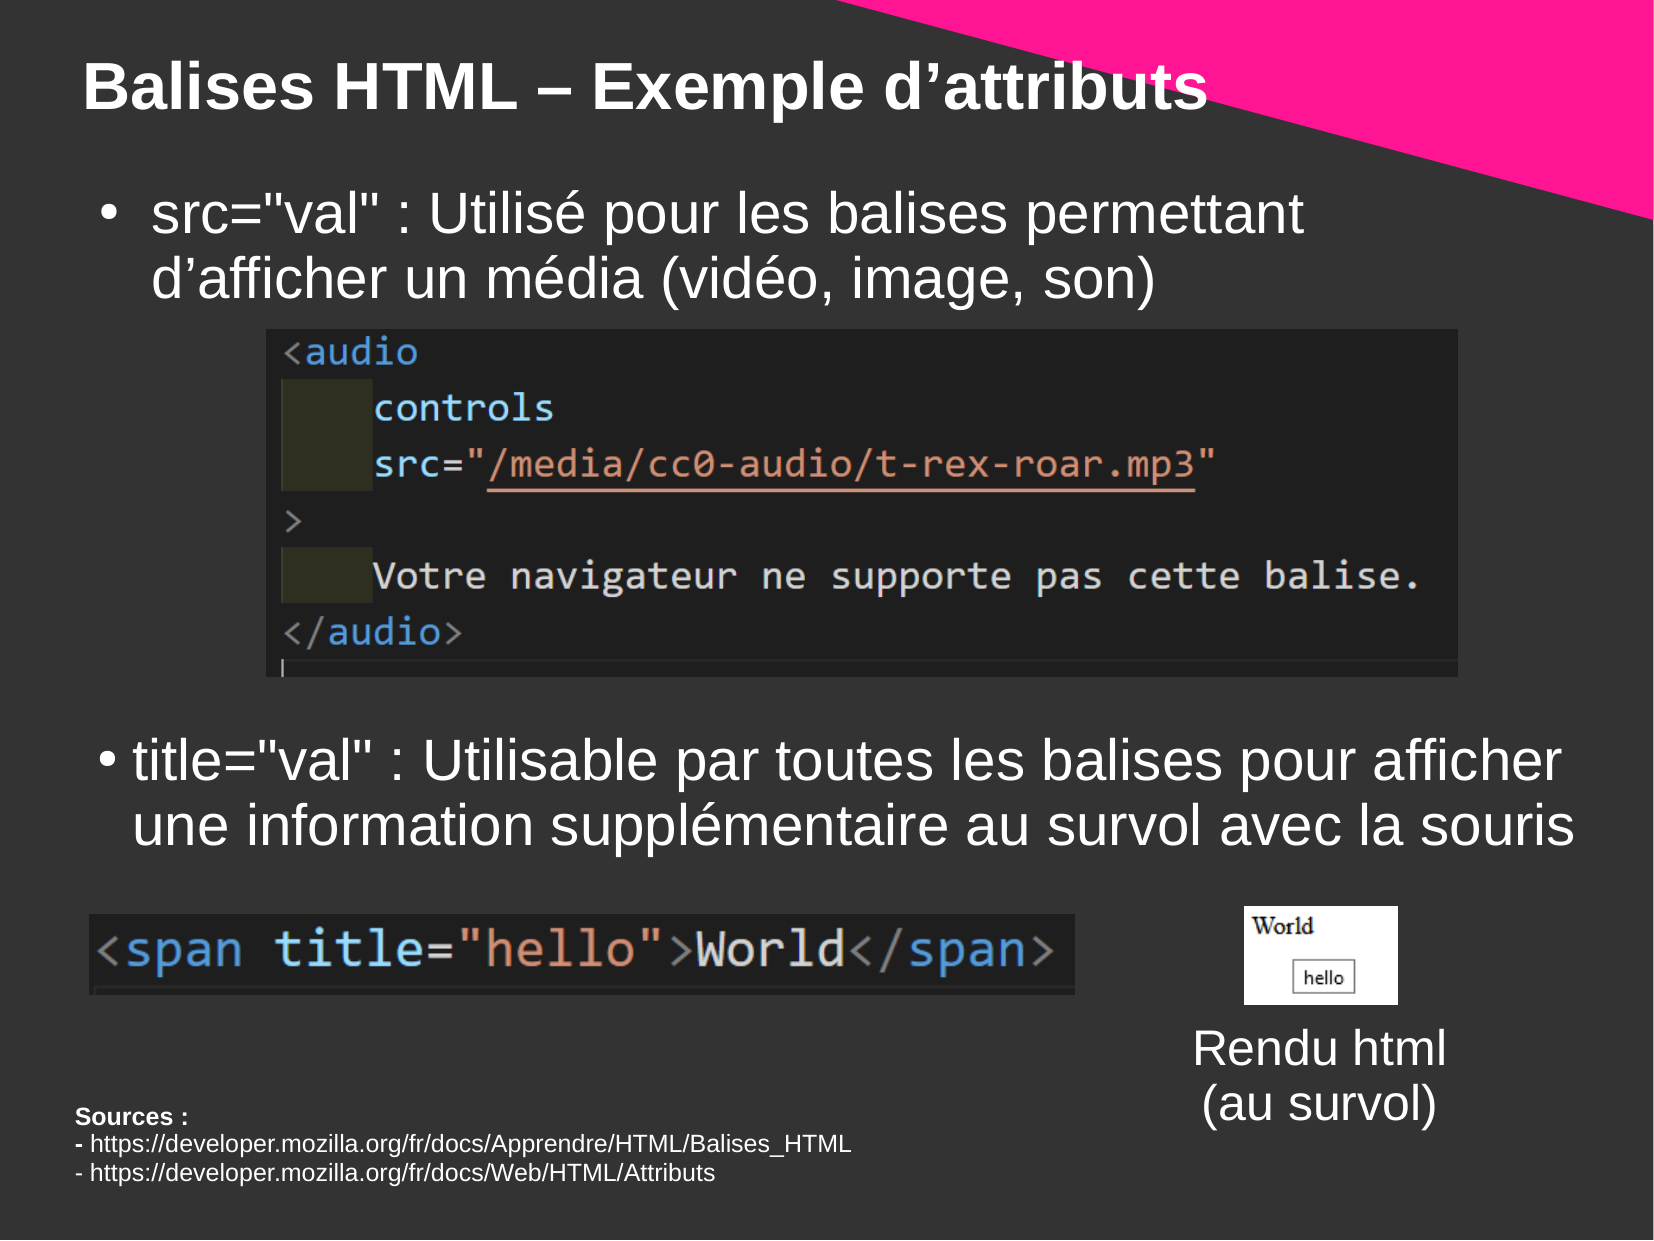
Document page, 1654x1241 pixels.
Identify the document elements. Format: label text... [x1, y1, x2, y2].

text_box Sources : - https://developer.mozilla.org/fr/docs/Apprendre/HTML/Balises_HTML - https://developer.mozilla.org/fr/docs/Web/HTML/Attributs [59, 1094, 1546, 1241]
picture [89, 914, 1075, 995]
picture [1244, 906, 1398, 1005]
text_box title="val" : Utilisable par toutes les balises pour afficher une information supplémentaire au survol avec la souris [82, 720, 1635, 1000]
list src="val" : Utilisé pour les balises permettant d’afficher un média (vidéo, image, son) [80, 180, 1545, 315]
picture [266, 329, 1458, 677]
text_box [836, 0, 1654, 221]
title Balises HTML – Exemple d’attributs [82, 49, 1571, 162]
title Rendu html (au survol) [1124, 1019, 1515, 1188]
